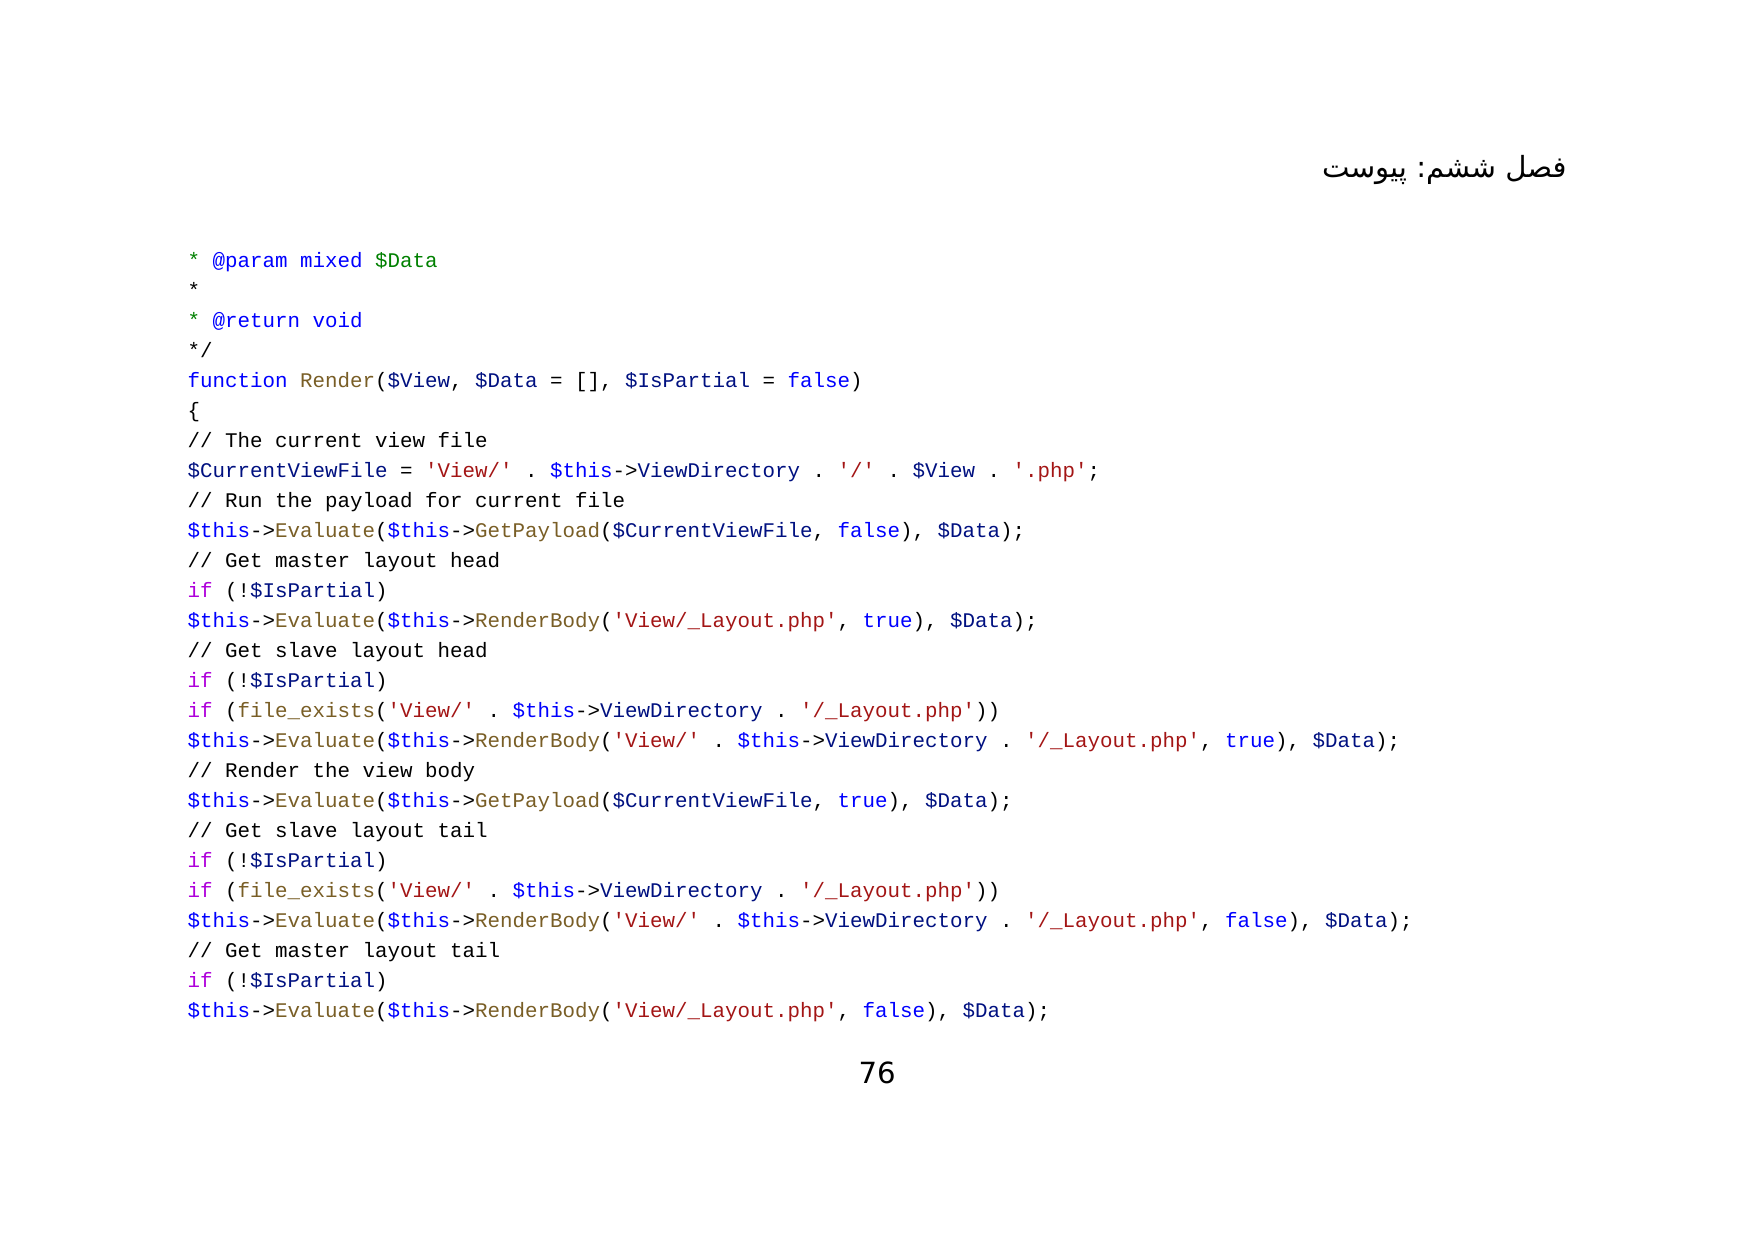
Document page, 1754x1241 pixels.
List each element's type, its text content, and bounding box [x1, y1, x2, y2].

text $CurrentViewFile = 'View/' . $this->ViewDirectory . '/' . $View . '.php'; [187, 454, 1566, 484]
text // Get master layout head [187, 544, 1566, 574]
text * @return void [187, 304, 1566, 334]
text $this->Evaluate($this->RenderBody('View/' . $this->ViewDirectory . '/_Layout.php', false), $Data); [187, 904, 1566, 934]
text if (file_exists('View/' . $this->ViewDirectory . '/_Layout.php')) [187, 874, 1566, 904]
text // Render the view body [187, 754, 1566, 784]
text * @param mixed $Data [187, 244, 1566, 274]
text $this->Evaluate($this->RenderBody('View/_Layout.php', true), $Data); [187, 604, 1566, 634]
text function Render($View, $Data = [], $IsPartial = false) [187, 364, 1566, 394]
text // Get master layout tail [187, 934, 1566, 964]
text * [187, 274, 1566, 304]
text // Run the payload for current file [187, 484, 1566, 514]
text // The current view file [187, 424, 1566, 454]
text $this->Evaluate($this->RenderBody('View/' . $this->ViewDirectory . '/_Layout.php', true), $Data); [187, 724, 1566, 754]
text { [187, 394, 1566, 424]
text $this->Evaluate($this->GetPayload($CurrentViewFile, false), $Data); [187, 514, 1566, 544]
text // Get slave layout head [187, 634, 1566, 664]
text $this->Evaluate($this->RenderBody('View/_Layout.php', false), $Data); [187, 994, 1566, 1024]
text if (!$IsPartial) [187, 664, 1566, 694]
text if (!$IsPartial) [187, 574, 1566, 604]
text */ [187, 334, 1566, 364]
text if (file_exists('View/' . $this->ViewDirectory . '/_Layout.php')) [187, 694, 1566, 724]
text if (!$IsPartial) [187, 844, 1566, 874]
text $this->Evaluate($this->GetPayload($CurrentViewFile, true), $Data); [187, 784, 1566, 814]
text // Get slave layout tail [187, 814, 1566, 844]
text if (!$IsPartial) [187, 964, 1566, 994]
